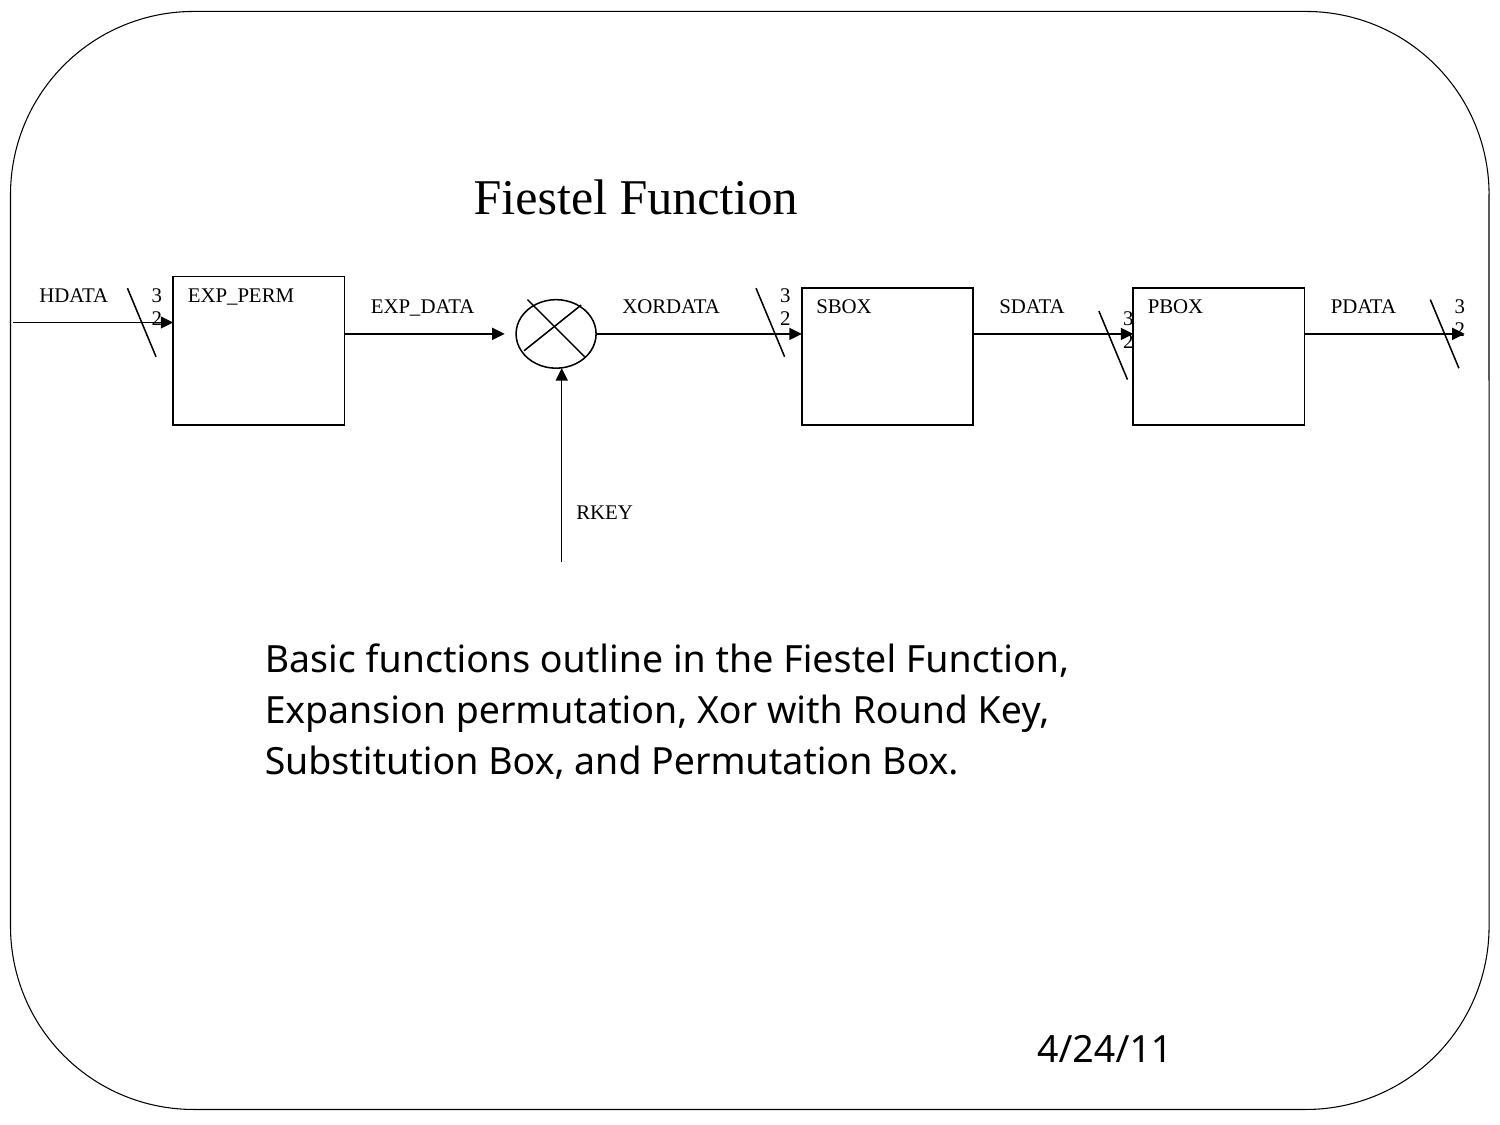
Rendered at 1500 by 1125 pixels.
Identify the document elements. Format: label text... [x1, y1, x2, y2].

text_box RKEY [561, 493, 688, 529]
text_box Fiestel Function [458, 162, 917, 254]
text_box 32 [136, 276, 185, 323]
text_box HDATA [24, 276, 136, 312]
text_box 32 [765, 276, 814, 323]
text_box EXP_DATA [355, 288, 505, 323]
text_box SBOX [801, 288, 974, 426]
text_box 32 [1439, 288, 1488, 334]
text_box 32 [1108, 299, 1156, 346]
text_box PBOX [1133, 288, 1305, 426]
text_box PDATA [1316, 288, 1439, 323]
text_box Basic functions outline in the Fiestel Function, Expansion permutation, Xor with Round Key, Substitution Box, and Permutation Box. [249, 624, 1200, 777]
text_box SDATA [984, 288, 1111, 323]
text_box XORDATA [607, 288, 756, 323]
text_box EXP_PERM [173, 276, 345, 426]
